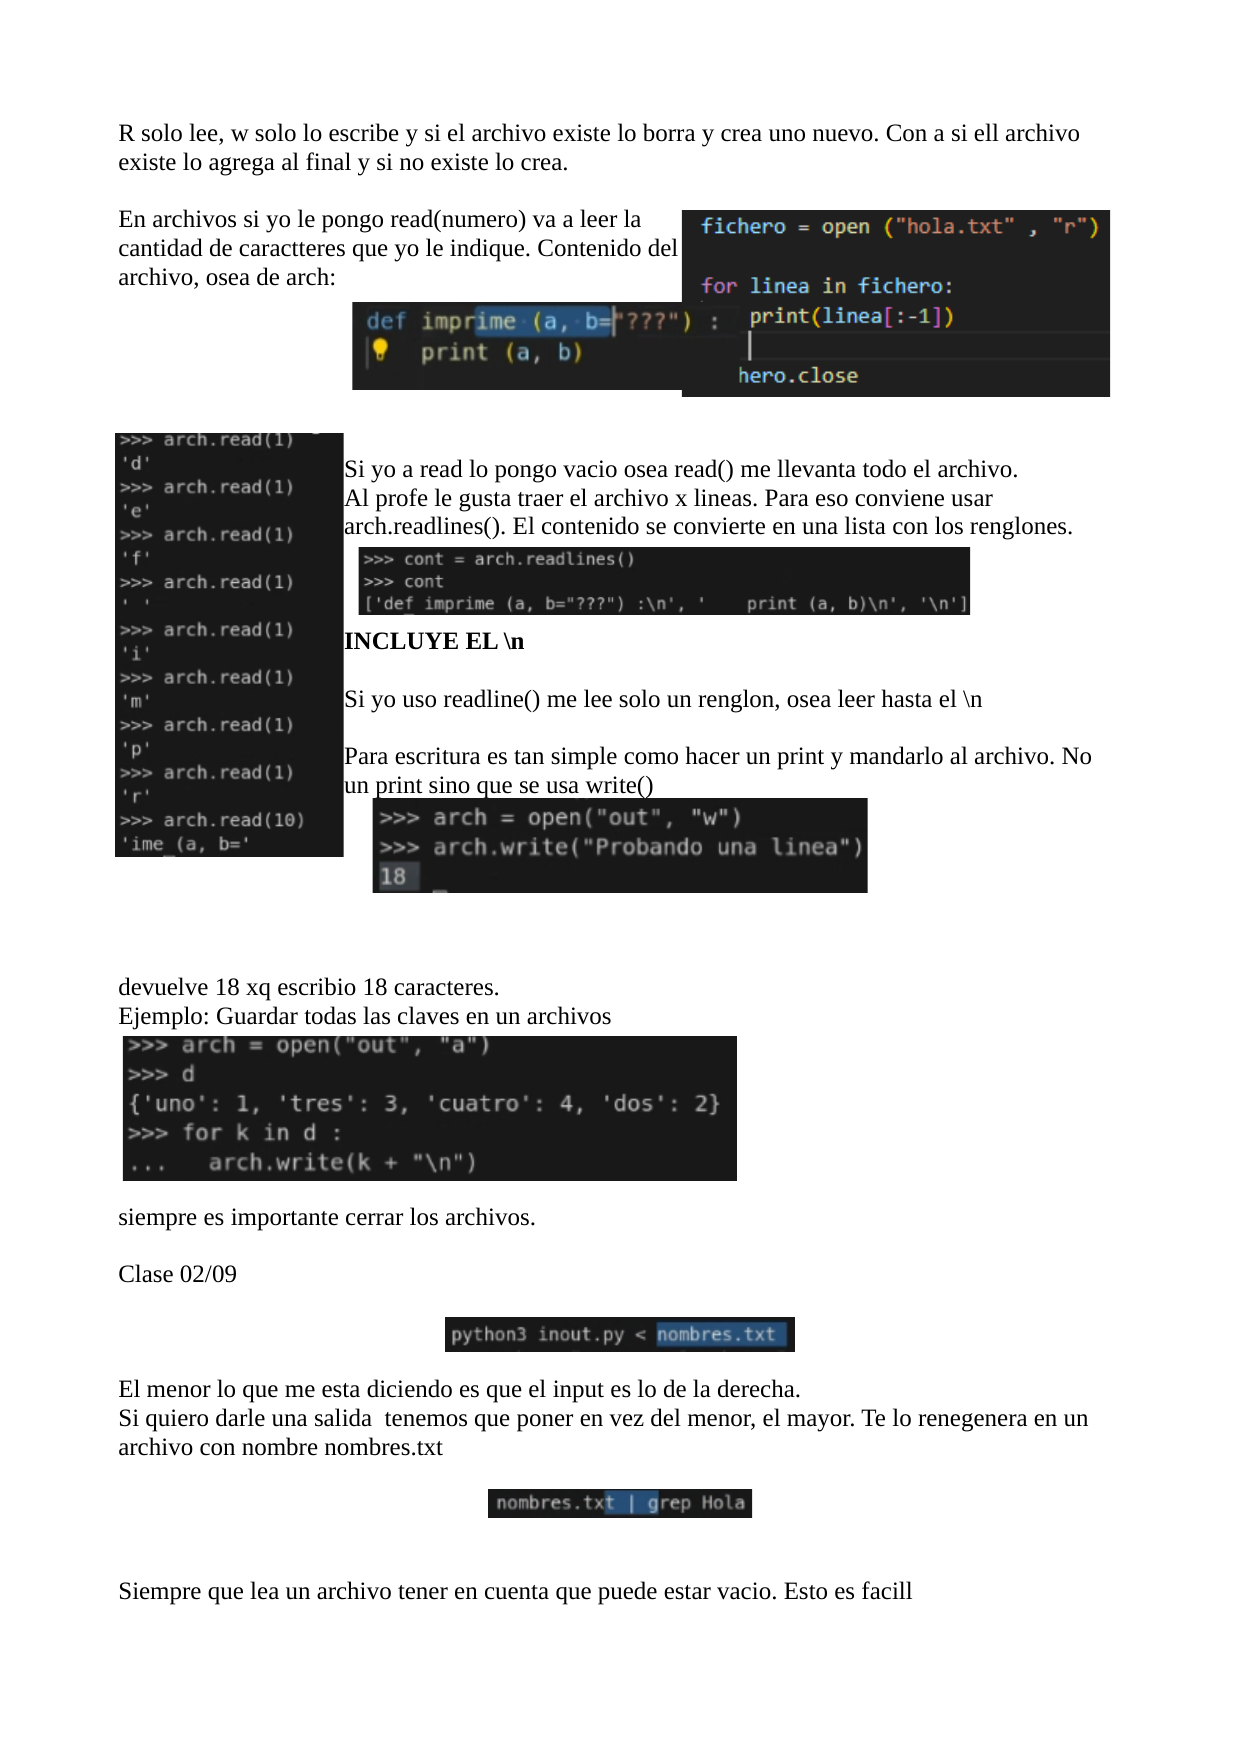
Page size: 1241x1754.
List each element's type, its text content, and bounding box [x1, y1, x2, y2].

text Clase 02/09 [118, 1259, 1122, 1288]
text Para escritura es tan simple como hacer un print y mandarlo al archivo. No un print sino que se usa write() [344, 741, 1122, 799]
picture [372, 798, 868, 893]
text siempre es importante cerrar los archivos. [118, 1202, 1122, 1231]
text En archivos si yo le pongo read(numero) va a leer la cantidad de caractteres que yo le indique. Contenido del archivo, osea de arch: [118, 204, 1122, 291]
picture [488, 1489, 753, 1518]
text Si quiero darle una salida tenemos que poner en vez del menor, el mayor. Te lo renegenera en un archivo con nombre nombres.txt [118, 1403, 1122, 1461]
text Al profe le gusta traer el archivo x lineas. Para eso conviene usar arch.readlines(). El contenido se convierte en una lista con los renglones. INCLUYE EL \n [344, 483, 1122, 655]
text Ejemplo: Guardar todas las claves en un archivos [118, 1001, 1122, 1029]
text R solo lee, w solo lo escribe y si el archivo existe lo borra y crea uno nuevo. Con a si ell archivo existe lo agrega al final y si no existe lo crea. [118, 118, 1122, 204]
picture [445, 1317, 795, 1352]
picture [122, 1036, 737, 1181]
text Siempre que lea un archivo tener en cuenta que puede estar vacio. Esto es facill [118, 1576, 1122, 1604]
text Si yo a read lo pongo vacio osea read() me llevanta todo el archivo. [344, 454, 1122, 483]
text devuelve 18 xq escribio 18 caracteres. [118, 972, 1122, 1001]
picture [358, 547, 971, 615]
text El menor lo que me esta diciendo es que el input es lo de la derecha. [118, 1374, 1122, 1403]
picture [352, 210, 1110, 397]
picture [115, 433, 344, 857]
text Si yo uso readline() me lee solo un renglon, osea leer hasta el \n [344, 684, 1122, 713]
